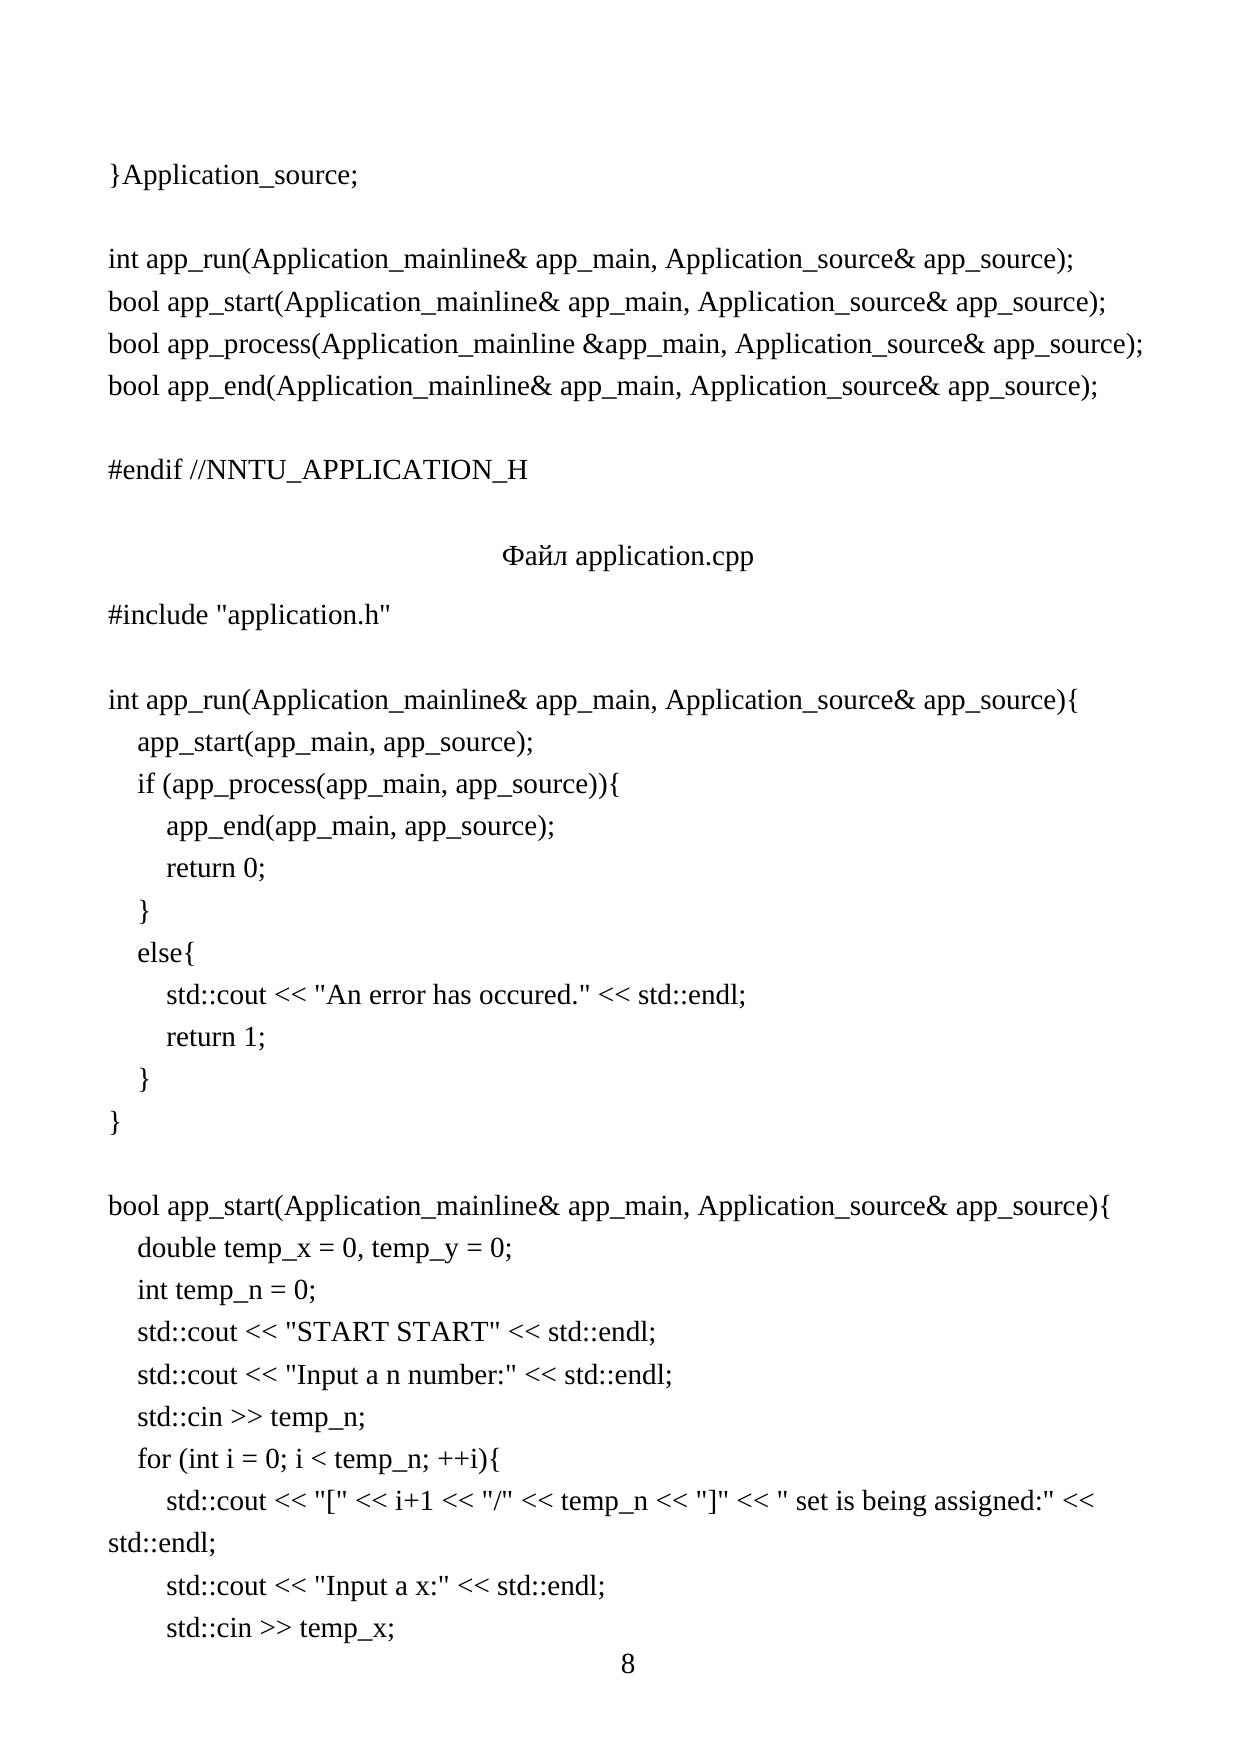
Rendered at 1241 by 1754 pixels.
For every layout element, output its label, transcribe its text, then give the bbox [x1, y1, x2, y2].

text std::cout << "START START" << std::endl; [108, 1306, 1148, 1348]
text int app_run(Application_mainline& app_main, Application_source& app_source); [108, 233, 1148, 275]
text return 1; [108, 1011, 1148, 1053]
text std::cout << "An error has occured." << std::endl; [108, 968, 1148, 1011]
text } [108, 1095, 1148, 1137]
text return 0; [108, 842, 1148, 884]
text #include "application.h" [108, 589, 1148, 631]
text for (int i = 0; i < temp_n; ++i){ [108, 1432, 1148, 1475]
text bool app_start(Application_mainline& app_main, Application_source& app_source); [108, 275, 1148, 317]
text std::cin >> temp_n; [108, 1390, 1148, 1432]
text int temp_n = 0; [108, 1264, 1148, 1306]
text double temp_x = 0, temp_y = 0; [108, 1222, 1148, 1264]
text } [108, 1053, 1148, 1095]
text bool app_start(Application_mainline& app_main, Application_source& app_source){ [108, 1179, 1148, 1222]
text int app_run(Application_mainline& app_main, Application_source& app_source){ [108, 673, 1148, 715]
text }Application_source; [108, 148, 1148, 191]
text std::cout << "[" << i+1 << "/" << temp_n << "]" << " set is being assigned:" << std::endl; [108, 1475, 1148, 1559]
text bool app_end(Application_mainline& app_main, Application_source& app_source); [108, 359, 1148, 402]
text else{ [108, 926, 1148, 968]
text Файл application.cpp [108, 538, 1148, 572]
text std::cout << "Input a x:" << std::endl; [108, 1559, 1148, 1601]
text std::cout << "Input a n number:" << std::endl; [108, 1348, 1148, 1390]
text std::cin >> temp_x; [108, 1601, 1148, 1643]
text app_end(app_main, app_source); [108, 800, 1148, 842]
text } [108, 884, 1148, 926]
text #endif //NNTU_APPLICATION_H [108, 444, 1148, 486]
text if (app_process(app_main, app_source)){ [108, 757, 1148, 800]
text bool app_process(Application_mainline &app_main, Application_source& app_source); [108, 317, 1148, 359]
text app_start(app_main, app_source); [108, 715, 1148, 757]
